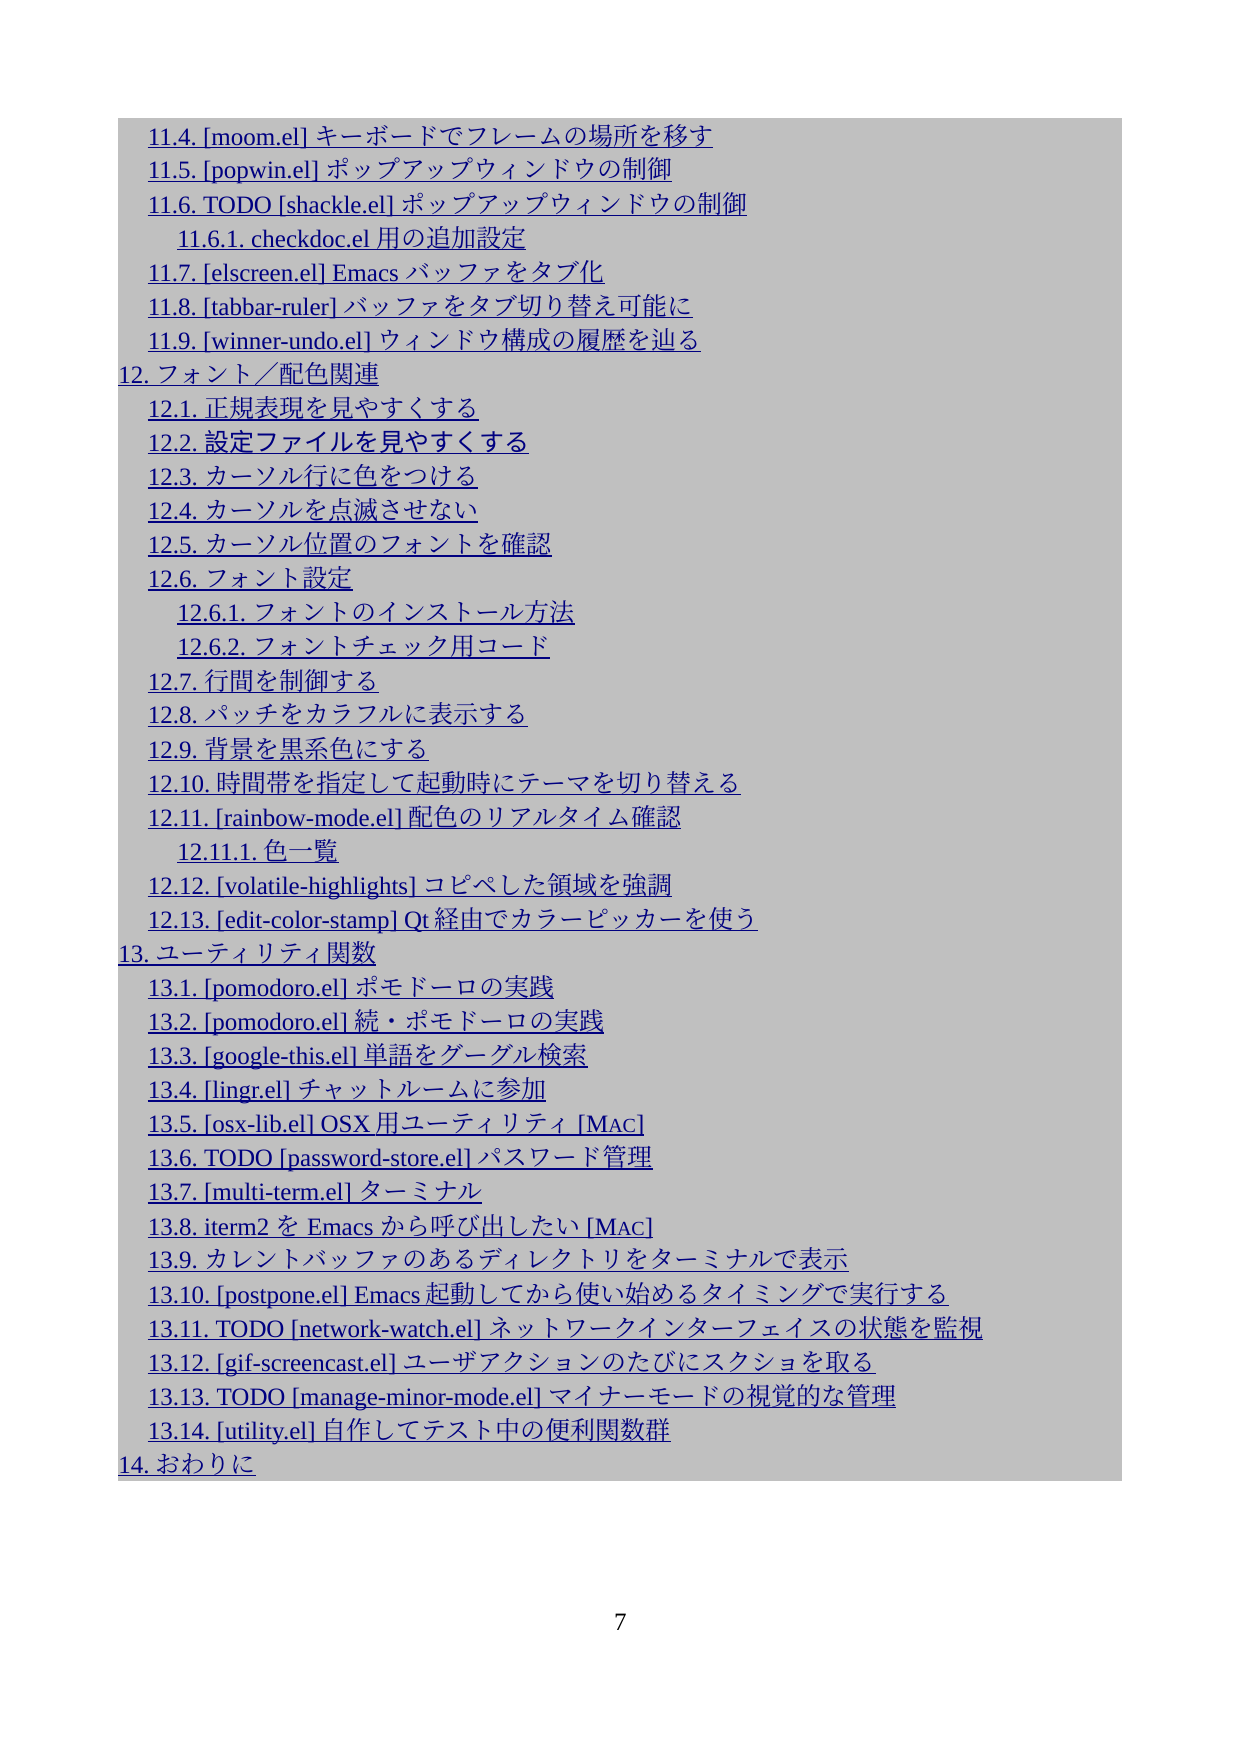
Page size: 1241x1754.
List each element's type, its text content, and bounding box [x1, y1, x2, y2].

text 13.8. iterm2 を Emacs から呼び出したい [Mac] [148, 1208, 1122, 1242]
text 12.10. 時間帯を指定して起動時にテーマを切り替える [148, 765, 1122, 799]
text 13.3. [google-this.el] 単語をグーグル検索 [148, 1038, 1122, 1072]
text 13. ユーティリティ関数 [118, 936, 1122, 970]
text 13.7. [multi-term.el] ターミナル [148, 1174, 1122, 1208]
text 12.8. パッチをカラフルに表示する [148, 697, 1122, 731]
text 12.5. カーソル位置のフォントを確認 [148, 527, 1122, 561]
text 12.11. [rainbow-mode.el] 配色のリアルタイム確認 [148, 799, 1122, 833]
text 13.2. [pomodoro.el] 続・ポモドーロの実践 [148, 1004, 1122, 1038]
text 13.6. TODO [password-store.el] パスワード管理 [148, 1140, 1122, 1174]
text 11.7. [elscreen.el] Emacs バッファをタブ化 [148, 254, 1122, 288]
text 13.14. [utility.el] 自作してテスト中の便利関数群 [148, 1412, 1122, 1447]
text 13.11. TODO [network-watch.el] ネットワークインターフェイスの状態を監視 [148, 1310, 1122, 1344]
text 11.9. [winner-undo.el] ウィンドウ構成の履歴を辿る [148, 322, 1122, 357]
text 12.13. [edit-color-stamp] Qt経由でカラーピッカーを使う [148, 902, 1122, 936]
text 12.1. 正規表現を見やすくする [148, 391, 1122, 425]
text 12.12. [volatile-highlights] コピペした領域を強調 [148, 867, 1122, 902]
text 12.6.2. フォントチェック用コード [177, 629, 1122, 663]
text 12.3. カーソル行に色をつける [148, 459, 1122, 493]
text 13.5. [osx-lib.el] OSX用ユーティリティ [Mac] [148, 1106, 1122, 1140]
text 13.1. [pomodoro.el] ポモドーロの実践 [148, 970, 1122, 1004]
text 12.7. 行間を制御する [148, 663, 1122, 697]
text 12.2. 設定ファイルを見やすくする [148, 425, 1122, 459]
text 13.10. [postpone.el] Emacs起動してから使い始めるタイミングで実行する [148, 1276, 1122, 1310]
text 13.9. カレントバッファのあるディレクトリをターミナルで表示 [148, 1242, 1122, 1276]
text 14. おわりに [118, 1447, 1122, 1481]
text 11.6.1. checkdoc.el 用の追加設定 [177, 220, 1122, 254]
text 11.6. TODO [shackle.el] ポップアップウィンドウの制御 [148, 186, 1122, 220]
text 12.11.1. 色一覧 [177, 833, 1122, 867]
text 12. フォント／配色関連 [118, 357, 1122, 391]
text 13.13. TODO [manage-minor-mode.el] マイナーモードの視覚的な管理 [148, 1378, 1122, 1412]
text 12.4. カーソルを点滅させない [148, 493, 1122, 527]
text 13.4. [lingr.el] チャットルームに参加 [148, 1072, 1122, 1106]
text 11.8. [tabbar-ruler] バッファをタブ切り替え可能に [148, 288, 1122, 322]
text 12.6. フォント設定 [148, 561, 1122, 595]
text 12.6.1. フォントのインストール方法 [177, 595, 1122, 629]
text 12.9. 背景を黒系色にする [148, 731, 1122, 765]
text 13.12. [gif-screencast.el] ユーザアクションのたびにスクショを取る [148, 1344, 1122, 1378]
text 11.5. [popwin.el] ポップアップウィンドウの制御 [148, 152, 1122, 186]
text 11.4. [moom.el] キーボードでフレームの場所を移す [148, 118, 1122, 152]
